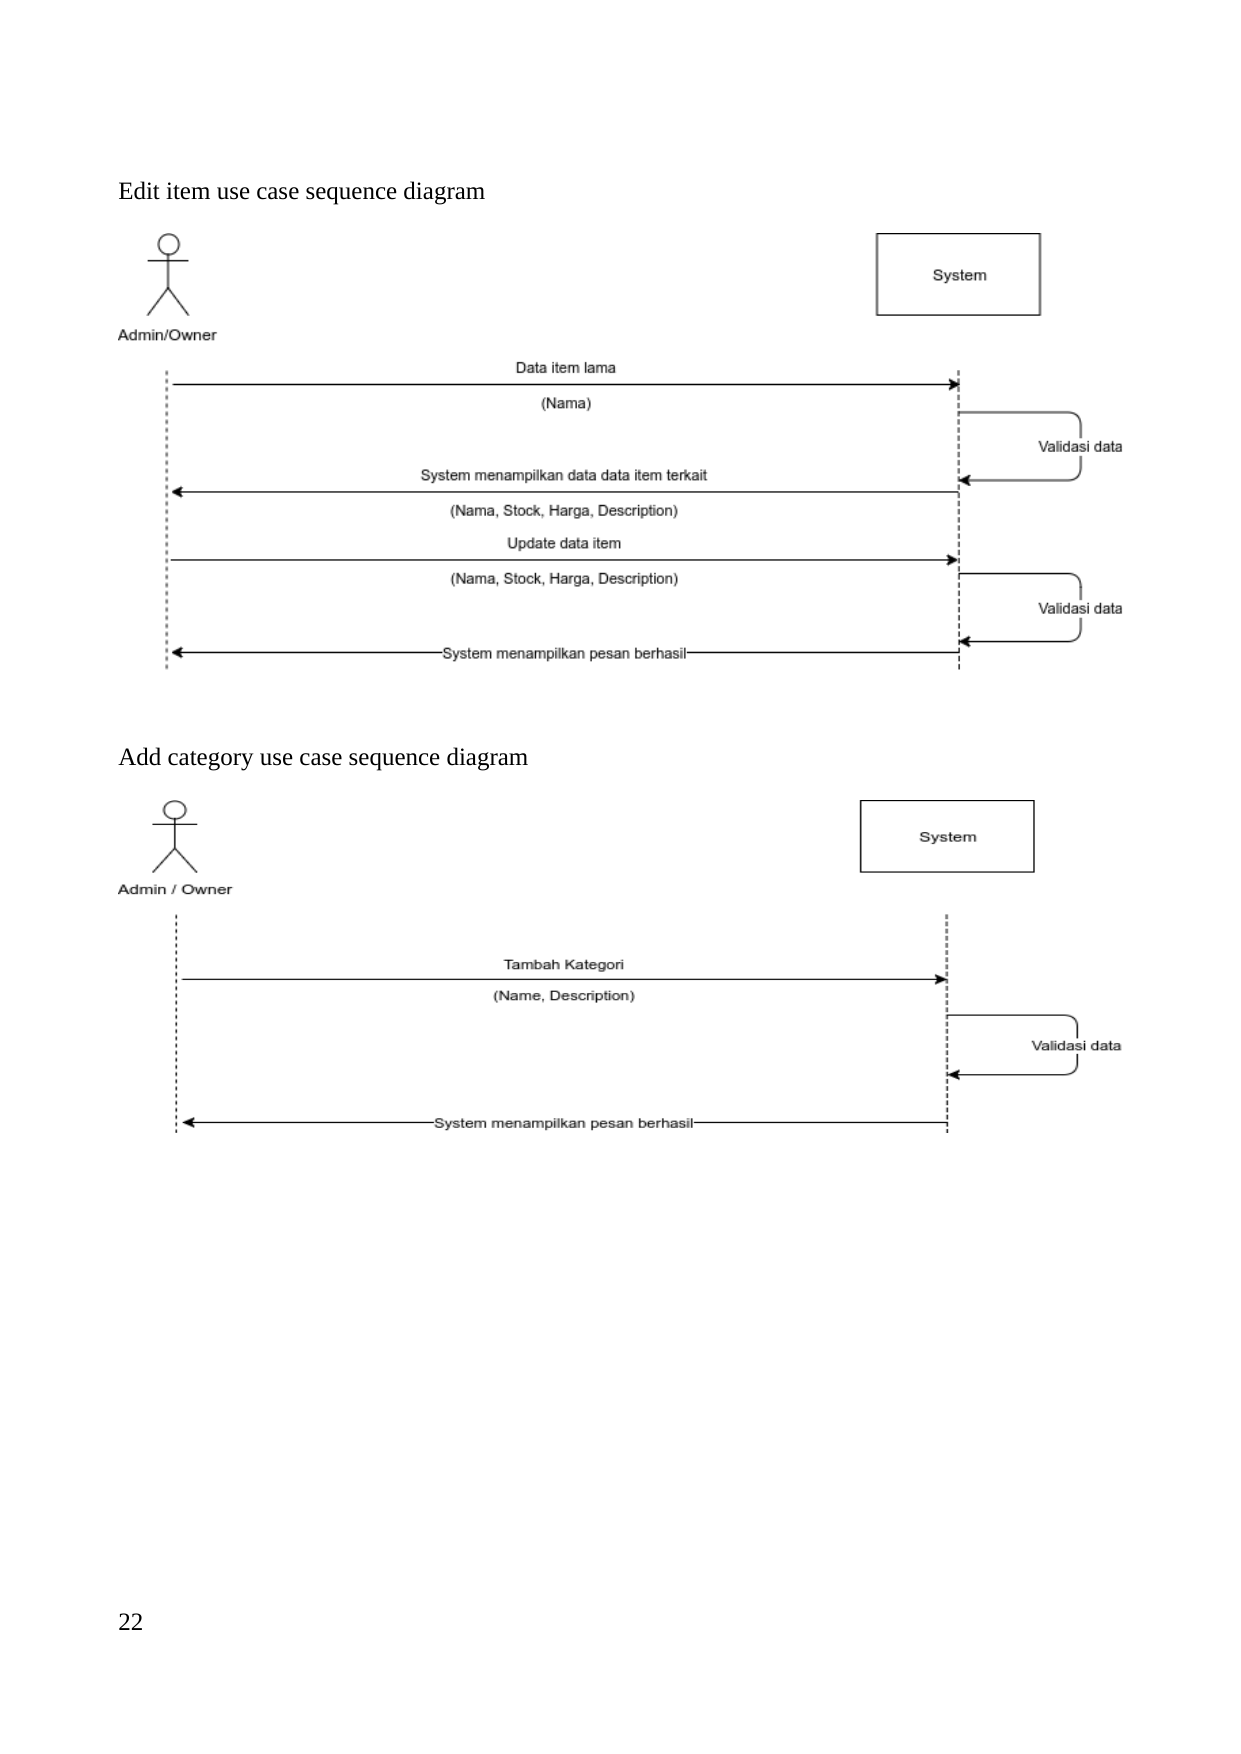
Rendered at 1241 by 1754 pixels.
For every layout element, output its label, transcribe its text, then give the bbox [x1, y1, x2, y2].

picture [118, 233, 1123, 671]
picture [118, 800, 1123, 1133]
text Edit item use case sequence diagram [118, 176, 1122, 204]
text Add category use case sequence diagram [118, 742, 1122, 771]
